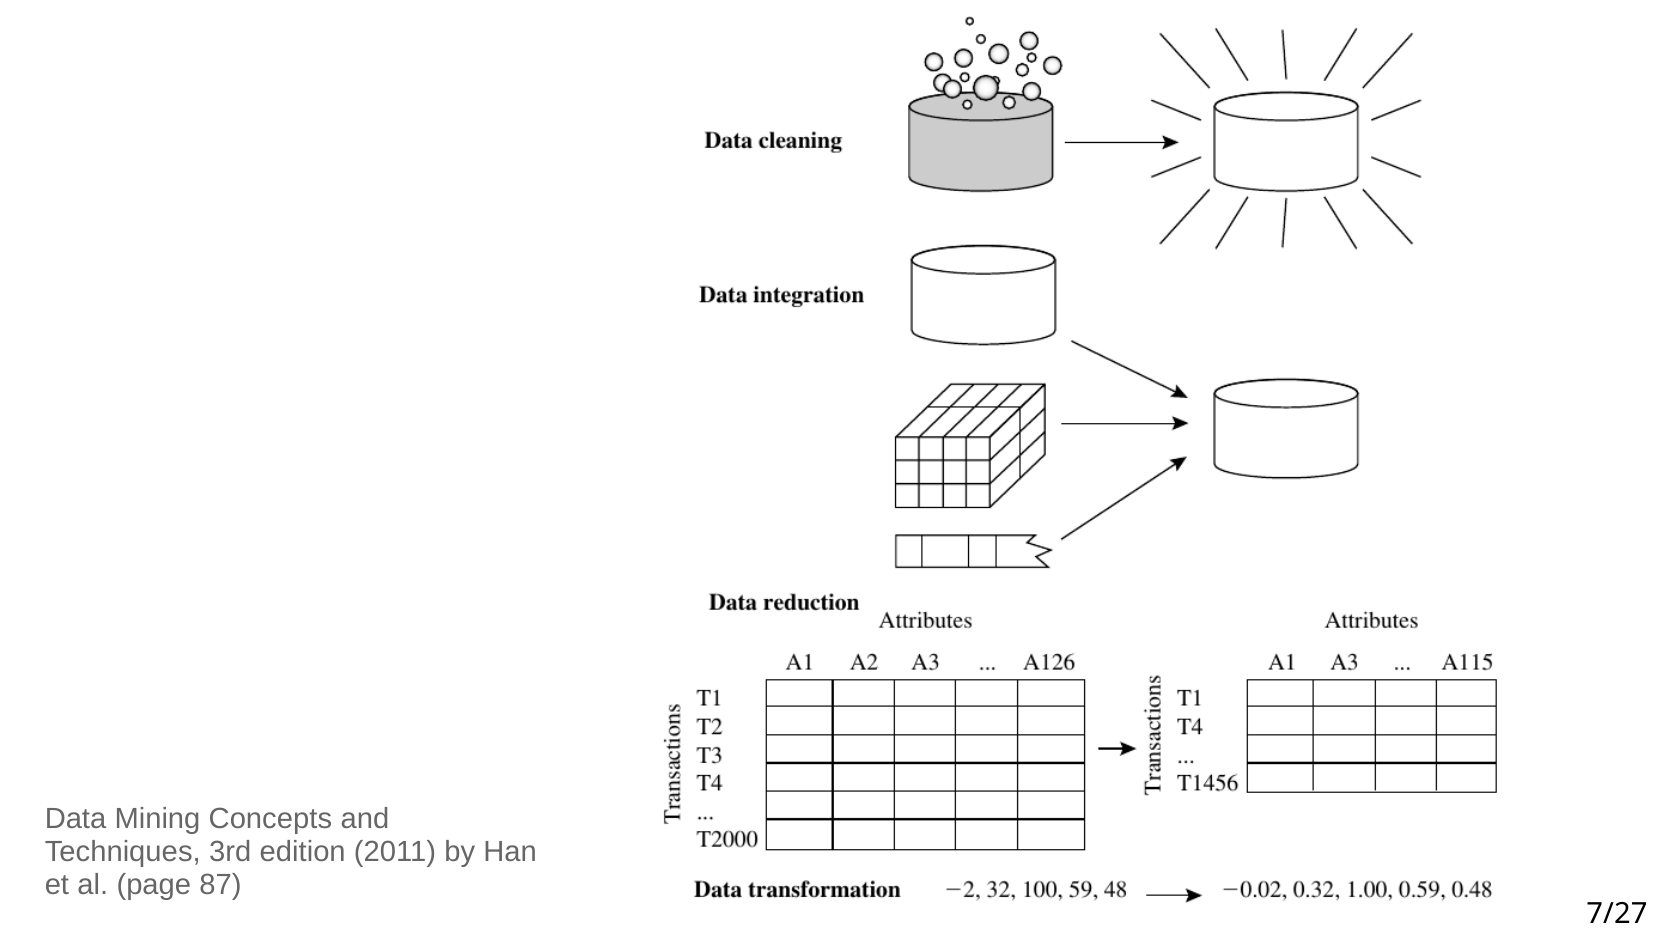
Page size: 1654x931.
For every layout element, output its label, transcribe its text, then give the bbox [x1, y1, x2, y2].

text_box Data Mining Concepts and Techniques, 3rd edition (2011) by Han et al. (page 87) [30, 795, 556, 909]
picture [633, 5, 1534, 906]
